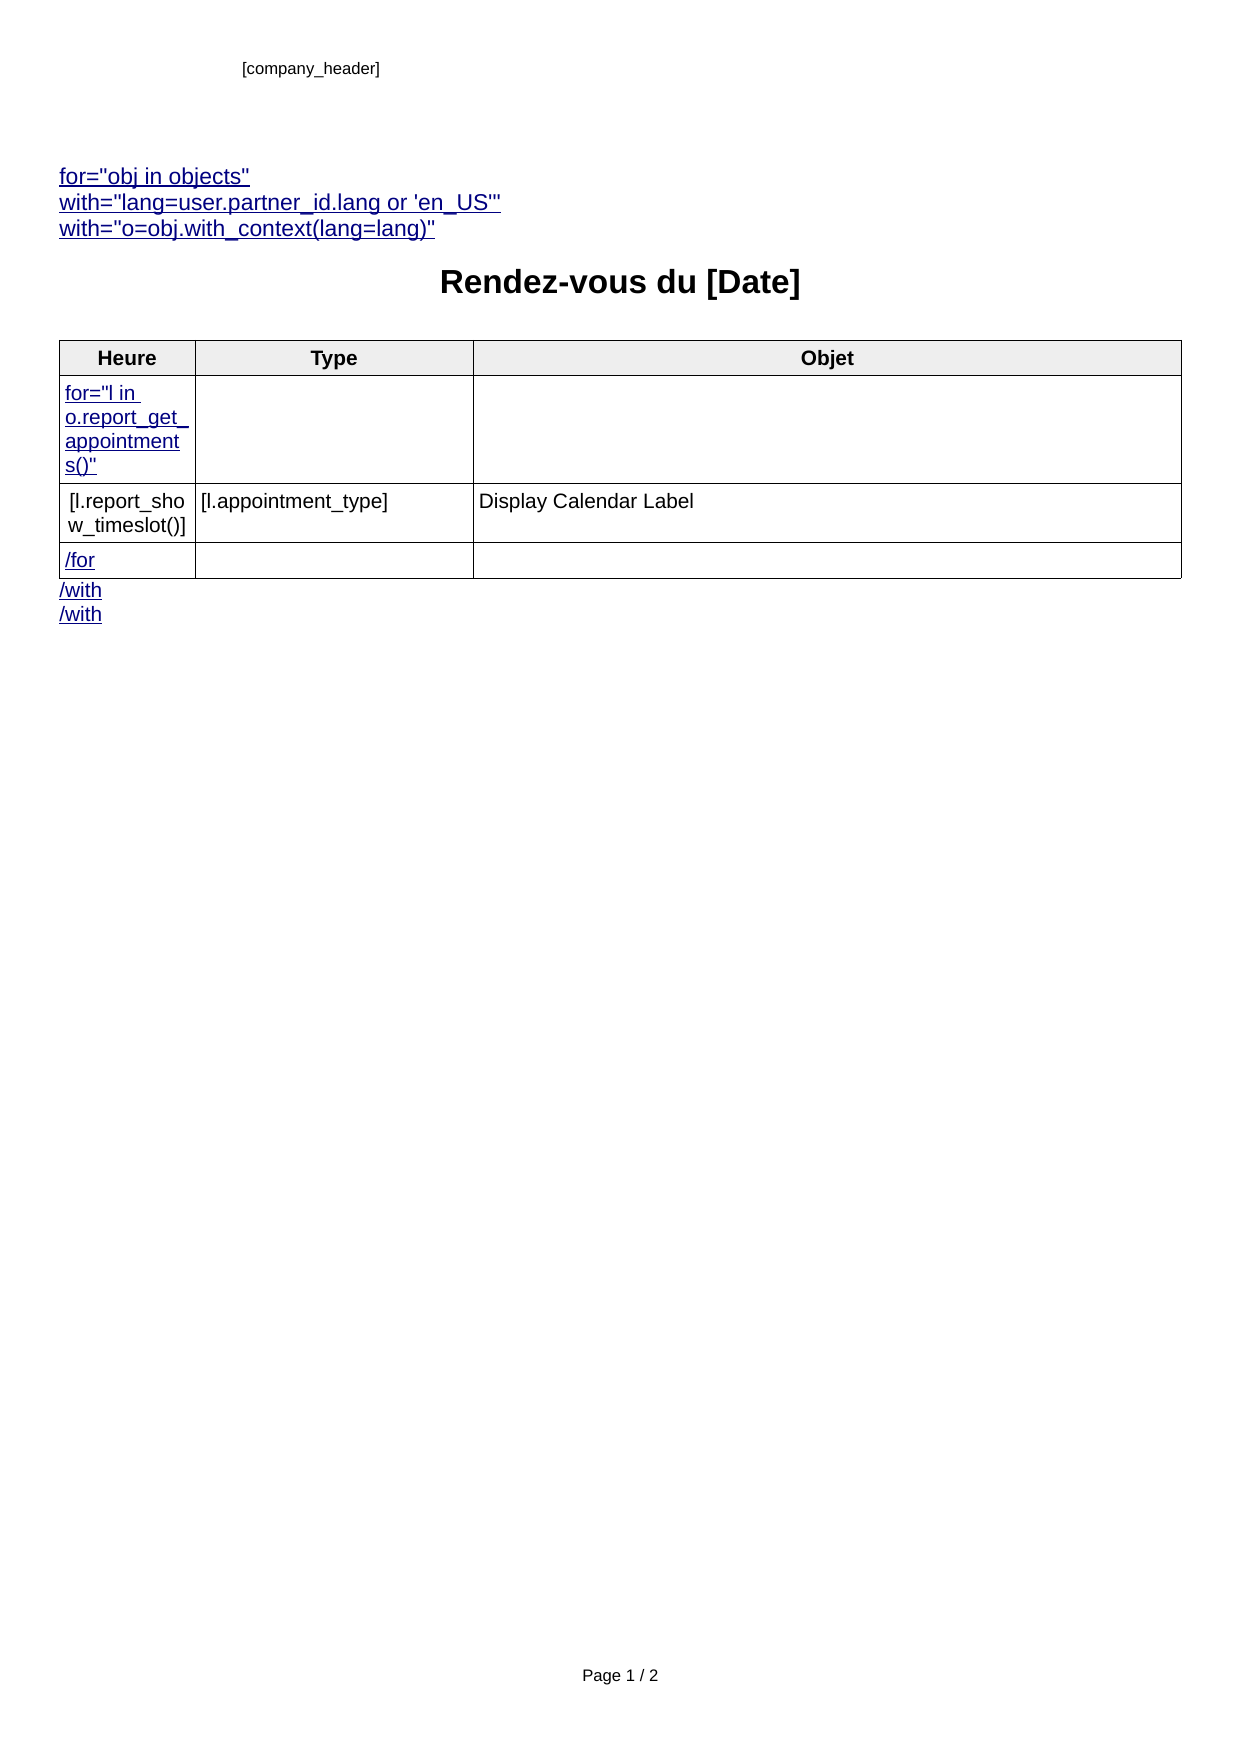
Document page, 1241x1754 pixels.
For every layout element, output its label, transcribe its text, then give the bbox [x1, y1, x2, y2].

text for="obj in objects" [59, 163, 1181, 189]
table_cell /for [60, 543, 195, 578]
table_header Objet [474, 341, 1181, 375]
table_cell [474, 376, 1181, 483]
text /with [59, 579, 1181, 602]
table_cell [l.appointment_type] [196, 484, 473, 542]
table_cell [474, 543, 1181, 578]
table_cell [196, 376, 473, 483]
table_header Heure [60, 341, 195, 375]
table_cell Display Calendar Label [474, 484, 1181, 542]
text /with [59, 602, 1181, 626]
text with="lang=user.partner_id.lang or 'en_US'" [59, 189, 1181, 215]
table_cell [196, 543, 473, 578]
table_cell for="l in o.report_get_appointments()" [60, 376, 195, 483]
subtitle Rendez-vous du [Date] [59, 262, 1181, 301]
table_cell [l.report_show_timeslot()] [60, 484, 195, 542]
text with="o=obj.with_context(lang=lang)" [59, 215, 1181, 242]
table_header Type [196, 341, 473, 375]
